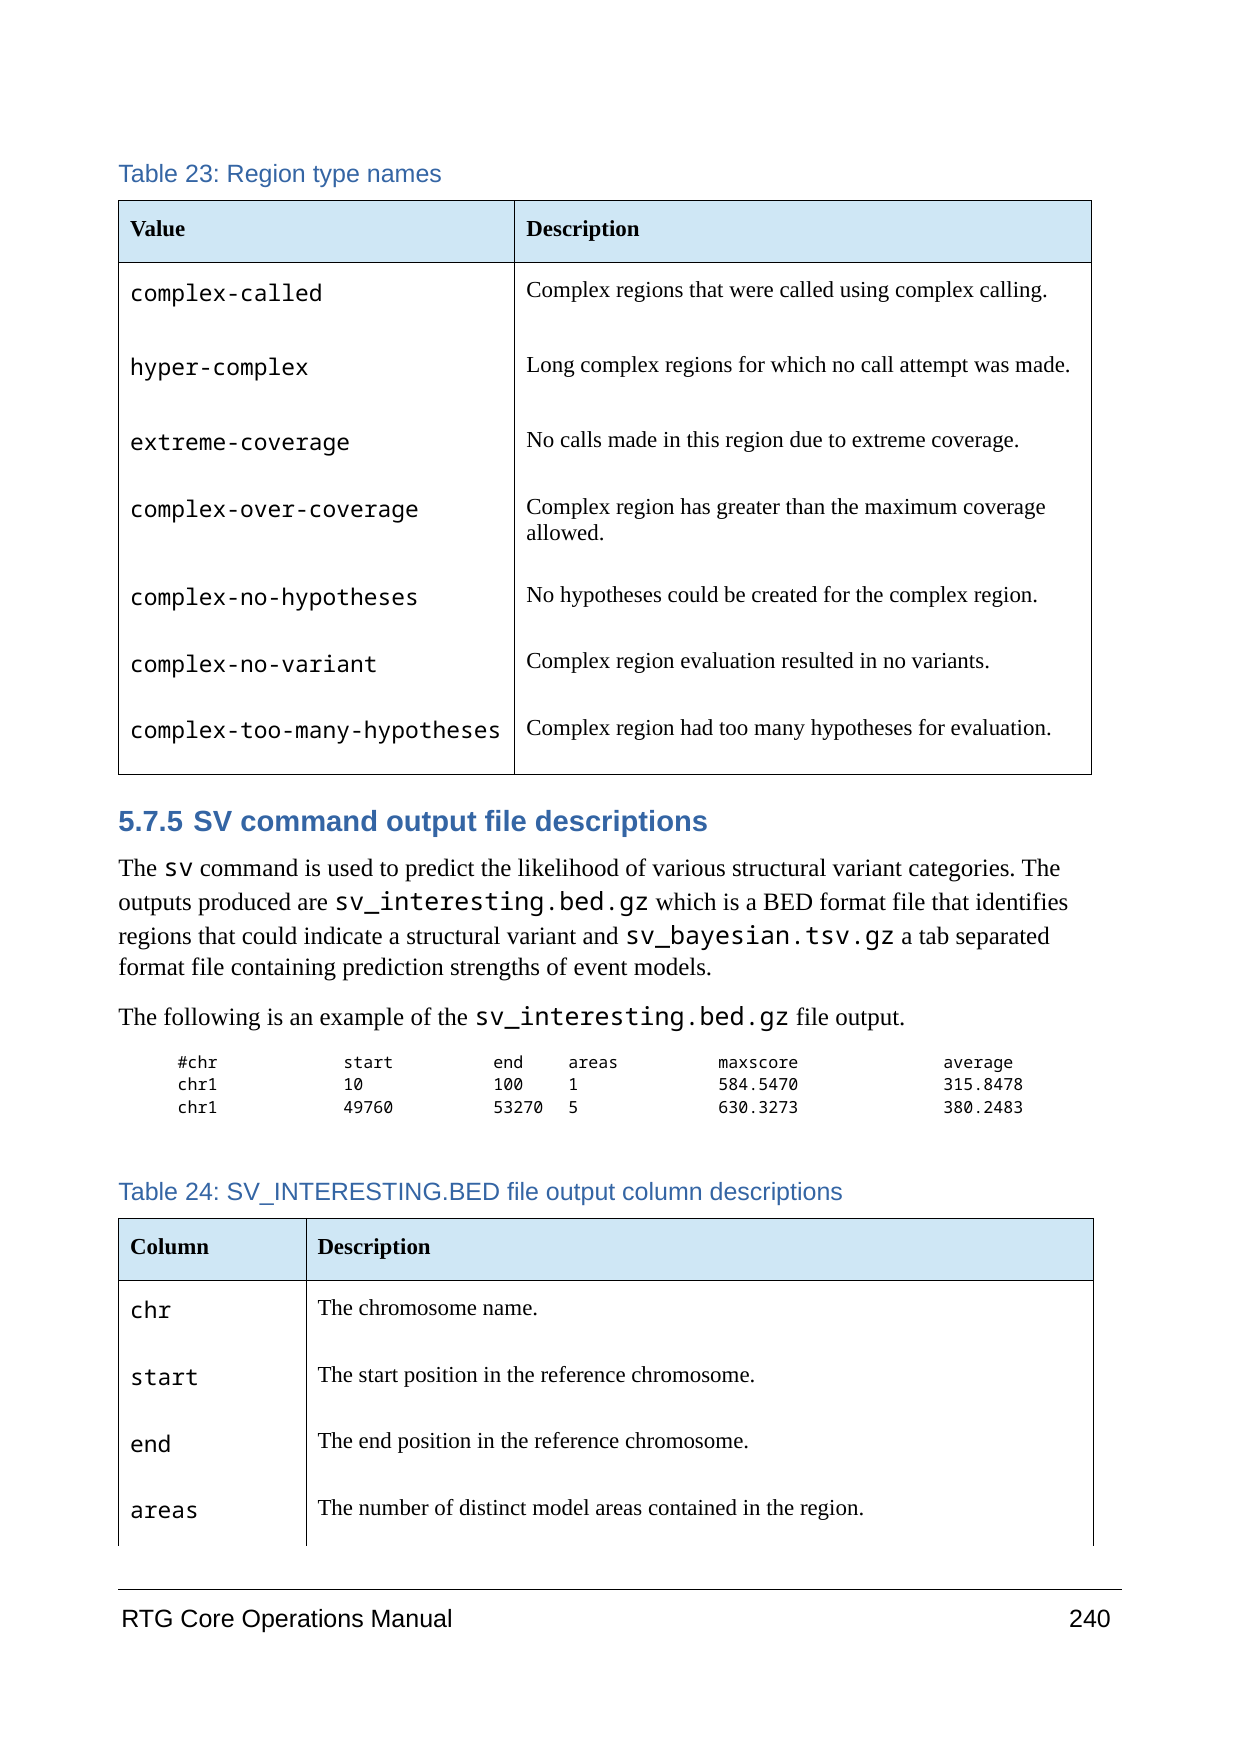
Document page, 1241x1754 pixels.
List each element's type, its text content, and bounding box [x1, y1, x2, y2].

table_cell complex-called [119, 263, 514, 337]
table_cell complex-too-many-hypotheses [119, 699, 514, 774]
text chr1 10 100 1 584.5470 315.8478 [177, 1073, 1122, 1096]
table_cell No hypotheses could be created for the complex region. [515, 566, 1091, 633]
table_header Value [119, 201, 514, 262]
text The sv command is used to predict the likelihood of various structural variant categories. The outputs produced are sv_interesting.bed.gz which is a BED format file that identifies regions that could indicate a structural variant and sv_bayesian.tsv.gz a tab separated format file containing prediction strengths of event models. [118, 850, 1122, 981]
text chr1 49760 53270 5 630.3273 380.2483 [177, 1096, 1122, 1118]
table_cell hyper-complex [119, 337, 514, 412]
table_cell The chromosome name. [307, 1281, 1093, 1346]
table_cell Complex region has greater than the maximum coverage allowed. [515, 478, 1091, 566]
table_cell The end position in the reference chromosome. [307, 1413, 1093, 1479]
table_cell end [119, 1413, 306, 1479]
table_cell start [119, 1346, 306, 1413]
table_cell areas [119, 1480, 306, 1546]
table_cell No calls made in this region due to extreme coverage. [515, 412, 1091, 478]
table_header Description [307, 1219, 1093, 1280]
table_cell extreme-coverage [119, 412, 514, 478]
text #chr start end areas maxscore average [177, 1050, 1122, 1073]
subtitle SV command output file descriptions [118, 804, 1122, 837]
table_header Description [515, 201, 1091, 262]
text Table 23: Region type names [118, 159, 1122, 187]
table_cell complex-no-variant [119, 633, 514, 699]
table_cell Long complex regions for which no call attempt was made. [515, 337, 1091, 412]
table_cell Complex regions that were called using complex calling. [515, 263, 1091, 337]
table_cell complex-no-hypotheses [119, 566, 514, 633]
table_cell chr [119, 1281, 306, 1346]
text The following is an example of the sv_interesting.bed.gz file output. [118, 998, 1122, 1033]
table_cell The start position in the reference chromosome. [307, 1346, 1093, 1413]
table_header Column [119, 1219, 306, 1280]
table_cell Complex region had too many hypotheses for evaluation. [515, 699, 1091, 774]
table_cell Complex region evaluation resulted in no variants. [515, 633, 1091, 699]
text Table 24: SV_INTERESTING.BED file output column descriptions [118, 1177, 1122, 1205]
table_cell The number of distinct model areas contained in the region. [307, 1480, 1093, 1546]
table_cell complex-over-coverage [119, 478, 514, 566]
